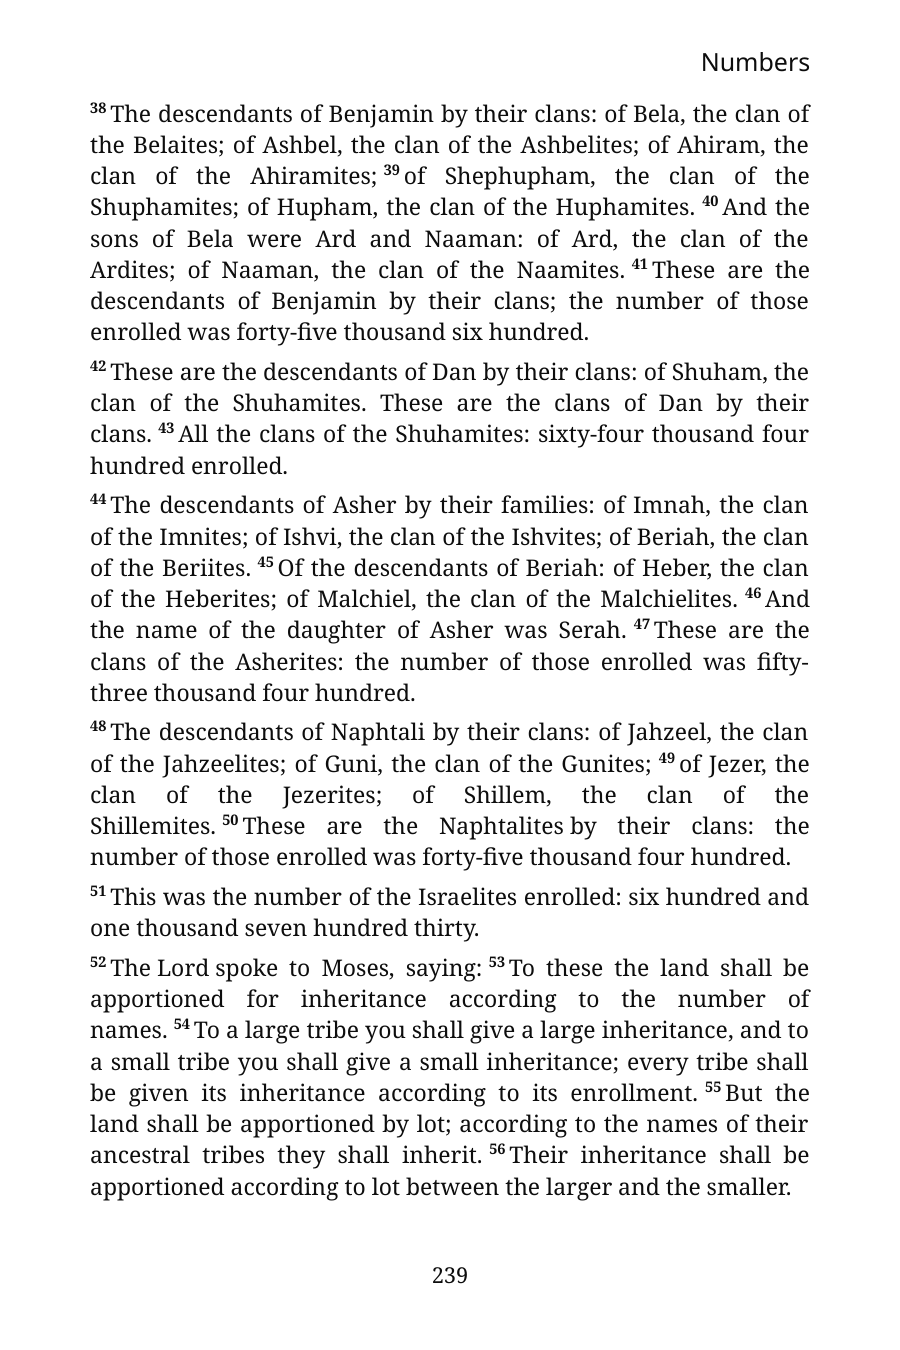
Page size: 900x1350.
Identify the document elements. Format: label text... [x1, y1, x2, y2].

text 38 The descendants of Benjamin by their clans: of Bela, the clan of the Belaites; of Ashbel, the clan of the Ashbelites; of Ahiram, the clan of the Ahiramites; 39 of Shephupham, the clan of the Shuphamites; of Hupham, the clan of the Huphamites. 40 And the sons of Bela were Ard and Naaman: of Ard, the clan of the Ardites; of Naaman, the clan of the Naamites. 41 These are the descendants of Benjamin by their clans; the number of those enrolled was forty-five thousand six hundred. [90, 97, 810, 347]
text 48 The descendants of Naphtali by their clans: of Jahzeel, the clan of the Jahzeelites; of Guni, the clan of the Gunites; 49 of Jezer, the clan of the Jezerites; of Shillem, the clan of the Shillemites. 50 These are the Naphtalites by their clans: the number of those enrolled was forty-five thousand four hundred. [90, 716, 810, 872]
text 42 These are the descendants of Dan by their clans: of Shuham, the clan of the Shuhamites. These are the clans of Dan by their clans. 43 All the clans of the Shuhamites: sixty-four thousand four hundred enrolled. [90, 356, 810, 481]
text 52 The Lord spoke to Moses, saying: 53 To these the land shall be apportioned for inheritance according to the number of names. 54 To a large tribe you shall give a large inheritance, and to a small tribe you shall give a small inheritance; every tribe shall be given its inheritance according to its enrollment. 55 But the land shall be apportioned by lot; according to the names of their ancestral tribes they shall inherit. 56 Their inheritance shall be apportioned according to lot between the larger and the smaller. [90, 952, 810, 1202]
text 51 This was the number of the Israelites enrolled: six hundred and one thousand seven hundred thirty. [90, 881, 810, 943]
text 44 The descendants of Asher by their families: of Imnah, the clan of the Imnites; of Ishvi, the clan of the Ishvites; of Beriah, the clan of the Beriites. 45 Of the descendants of Beriah: of Heber, the clan of the Heberites; of Malchiel, the clan of the Malchielites. 46 And the name of the daughter of Asher was Serah. 47 These are the clans of the Asherites: the number of those enrolled was fifty-three thousand four hundred. [90, 489, 810, 708]
